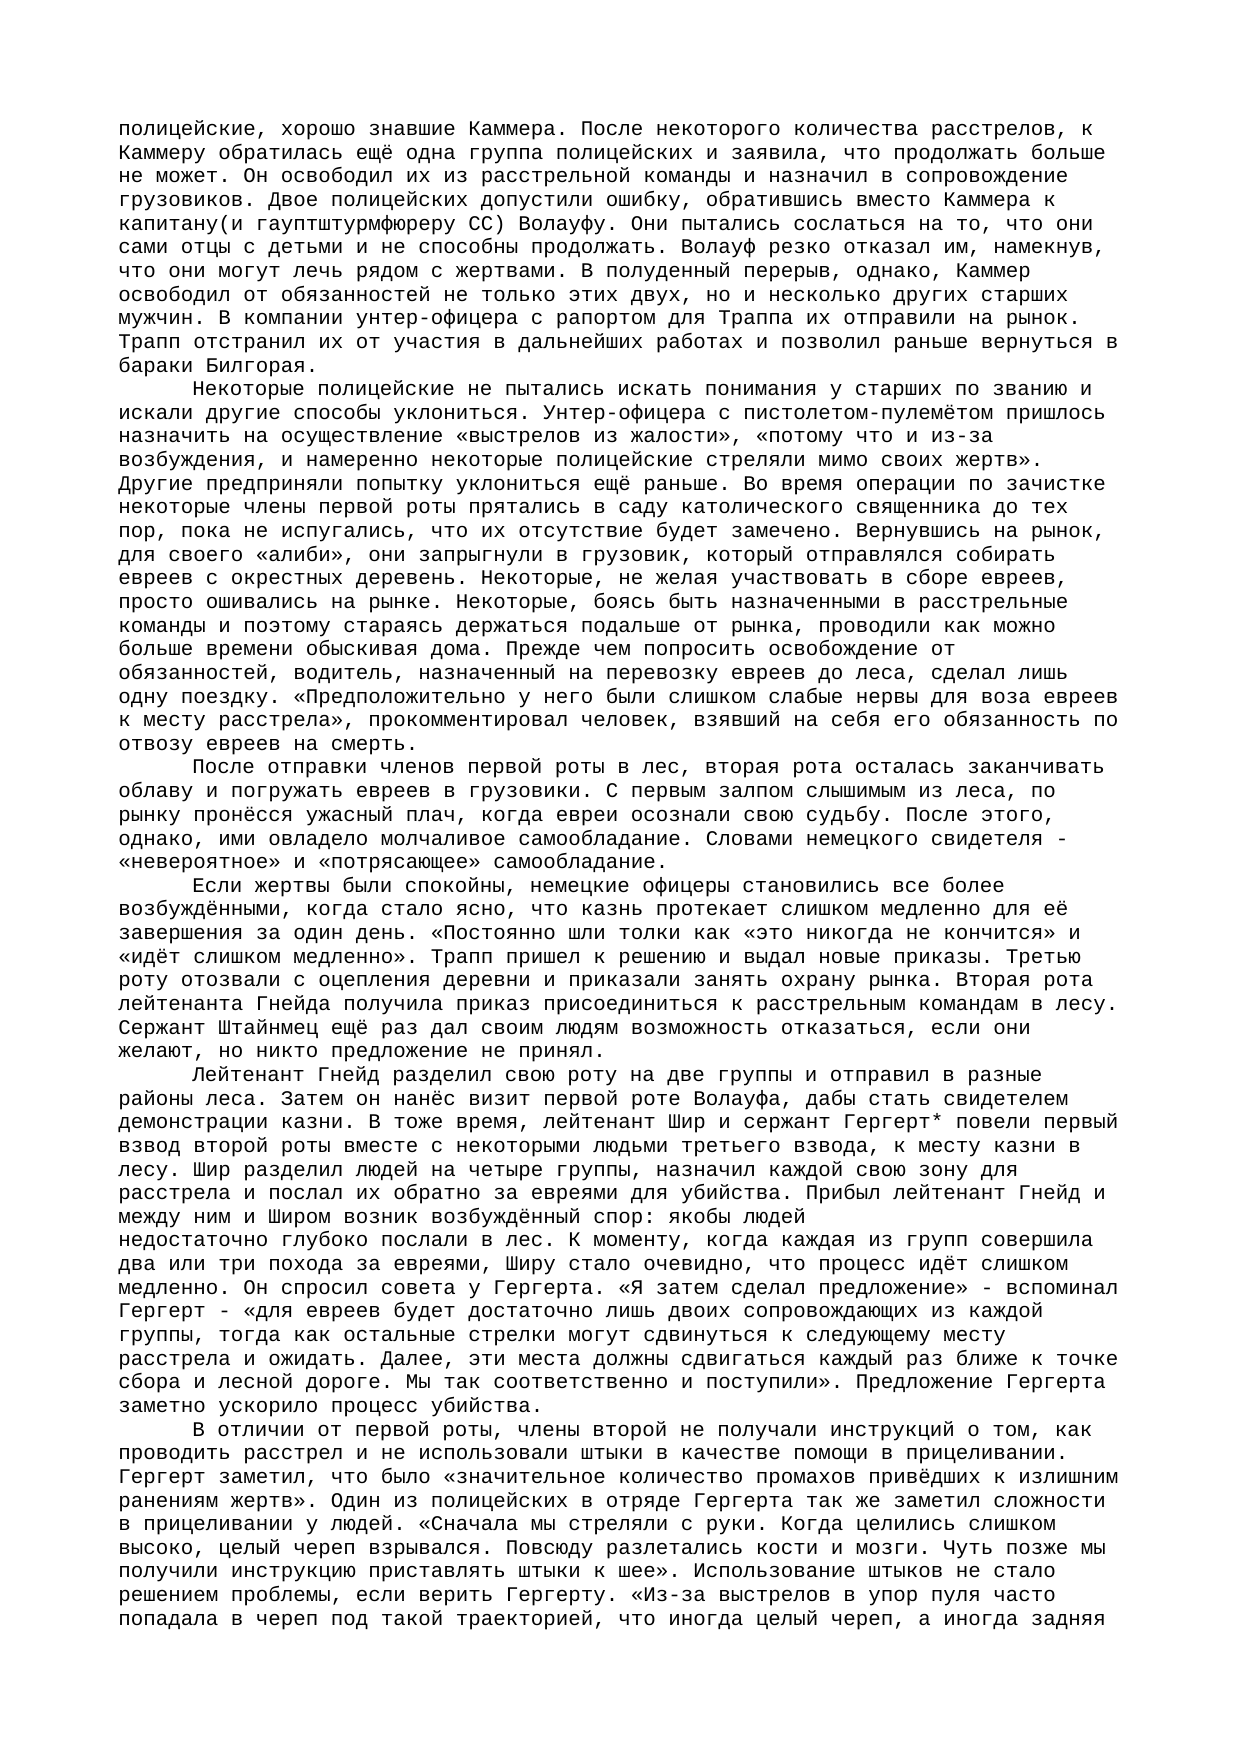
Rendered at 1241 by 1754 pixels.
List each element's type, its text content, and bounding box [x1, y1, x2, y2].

text Некоторые полицейские не пытались искать понимания у старших по званию и искали другие способы уклониться. Унтер-офицера с пистолетом-пулемётом пришлось назначить на осуществление «выстрелов из жалости», «потому что и из-за возбуждения, и намеренно некоторые полицейские стреляли мимо своих жертв». Другие предприняли попытку уклониться ещё раньше. Во время операции по зачистке некоторые члены первой роты прятались в саду католического священника до тех пор, пока не испугались, что их отсутствие будет замечено. Вернувшись на рынок, для своего «алиби», они запрыгнули в грузовик, который отправлялся собирать евреев с окрестных деревень. Некоторые, не желая участвовать в сборе евреев, просто ошивались на рынке. Некоторые, боясь быть назначенными в расстрельные команды и поэтому стараясь держаться подальше от рынка, проводили как можно больше времени обыскивая дома. Прежде чем попросить освобождение от обязанностей, водитель, назначенный на перевозку евреев до леса, сделал лишь одну поездку. «Предположительно у него были слишком слабые нервы для воза евреев к месту расстрела», прокомментировал человек, взявший на себя его обязанность по отвозу евреев на смерть. [118, 378, 1122, 757]
text В отличии от первой роты, члены второй не получали инструкций о том, как проводить расстрел и не использовали штыки в качестве помощи в прицеливании. Гергерт заметил, что было «значительное количество промахов привёдших к излишним ранениям жертв». Один из полицейских в отряде Гергерта так же заметил сложности в прицеливании у людей. «Сначала мы стреляли с руки. Когда целились слишком высоко, целый череп взрывался. Повсюду разлетались кости и мозги. Чуть позже мы получили инструкцию приставлять штыки к шее». Использование штыков не стало решением проблемы, если верить Гергерту. «Из-за выстрелов в упор пуля часто попадала в череп под такой траекторией, что иногда целый череп, а иногда задняя [118, 1419, 1122, 1631]
text Лейтенант Гнейд разделил свою роту на две группы и отправил в разные районы леса. Затем он нанёс визит первой роте Волауфа, дабы стать свидетелем демонстрации казни. В тоже время, лейтенант Шир и сержант Гергерт* повели первый взвод второй роты вместе с некоторыми людьми третьего взвода, к месту казни в лесу. Шир разделил людей на четыре группы, назначил каждой свою зону для расстрела и послал их обратно за евреями для убийства. Прибыл лейтенант Гнейд и между ним и Широм возник возбуждённый спор: якобы людей [118, 1064, 1122, 1229]
text После отправки членов первой роты в лес, вторая рота осталась заканчивать облаву и погружать евреев в грузовики. С первым залпом слышимым из леса, по рынку пронёсся ужасный плач, когда евреи осознали свою судьбу. После этого, однако, ими овладело молчаливое самообладание. Словами немецкого свидетеля - «невероятное» и «потрясающее» самообладание. [118, 757, 1122, 875]
text Если жертвы были спокойны, немецкие офицеры становились все более возбуждёнными, когда стало ясно, что казнь протекает слишком медленно для её завершения за один день. «Постоянно шли толки как «это никогда не кончится» и «идёт слишком медленно». Трапп пришел к решению и выдал новые приказы. Третью роту отозвали с оцепления деревни и приказали занять охрану рынка. Вторая рота лейтенанта Гнейда получила приказ присоединиться к расстрельным командам в лесу. Сержант Штайнмец ещё раз дал своим людям возможность отказаться, если они желают, но никто предложение не принял. [118, 875, 1122, 1064]
text полицейские, хорошо знавшие Каммера. После некоторого количества расстрелов, к Каммеру обратилась ещё одна группа полицейских и заявила, что продолжать больше не может. Он освободил их из расстрельной команды и назначил в сопровождение грузовиков. Двое полицейских допустили ошибку, обратившись вместо Каммера к капитану(и гауптштурмфюреру СС) Волауфу. Они пытались сослаться на то, что они сами отцы с детьми и не способны продолжать. Волауф резко отказал им, намекнув, что они могут лечь рядом с жертвами. В полуденный перерыв, однако, Каммер освободил от обязанностей не только этих двух, но и несколько других старших мужчин. В компании унтер-офицера с рапортом для Траппа их отправили на рынок. Трапп отстранил их от участия в дальнейших работах и позволил раньше вернуться в бараки Билгорая. [118, 118, 1122, 378]
text недостаточно глубоко послали в лес. К моменту, когда каждая из групп совершила два или три похода за евреями, Ширу стало очевидно, что процесс идёт слишком медленно. Он спросил совета у Гергерта. «Я затем сделал предложение» - вспоминал Гергерт - «для евреев будет достаточно лишь двоих сопровождающих из каждой группы, тогда как остальные стрелки могут сдвинуться к следующему месту расстрела и ожидать. Далее, эти места должны сдвигаться каждый раз ближе к точке сбора и лесной дороге. Мы так соответственно и поступили». Предложение Гергерта заметно ускорило процесс убийства. [118, 1229, 1122, 1419]
